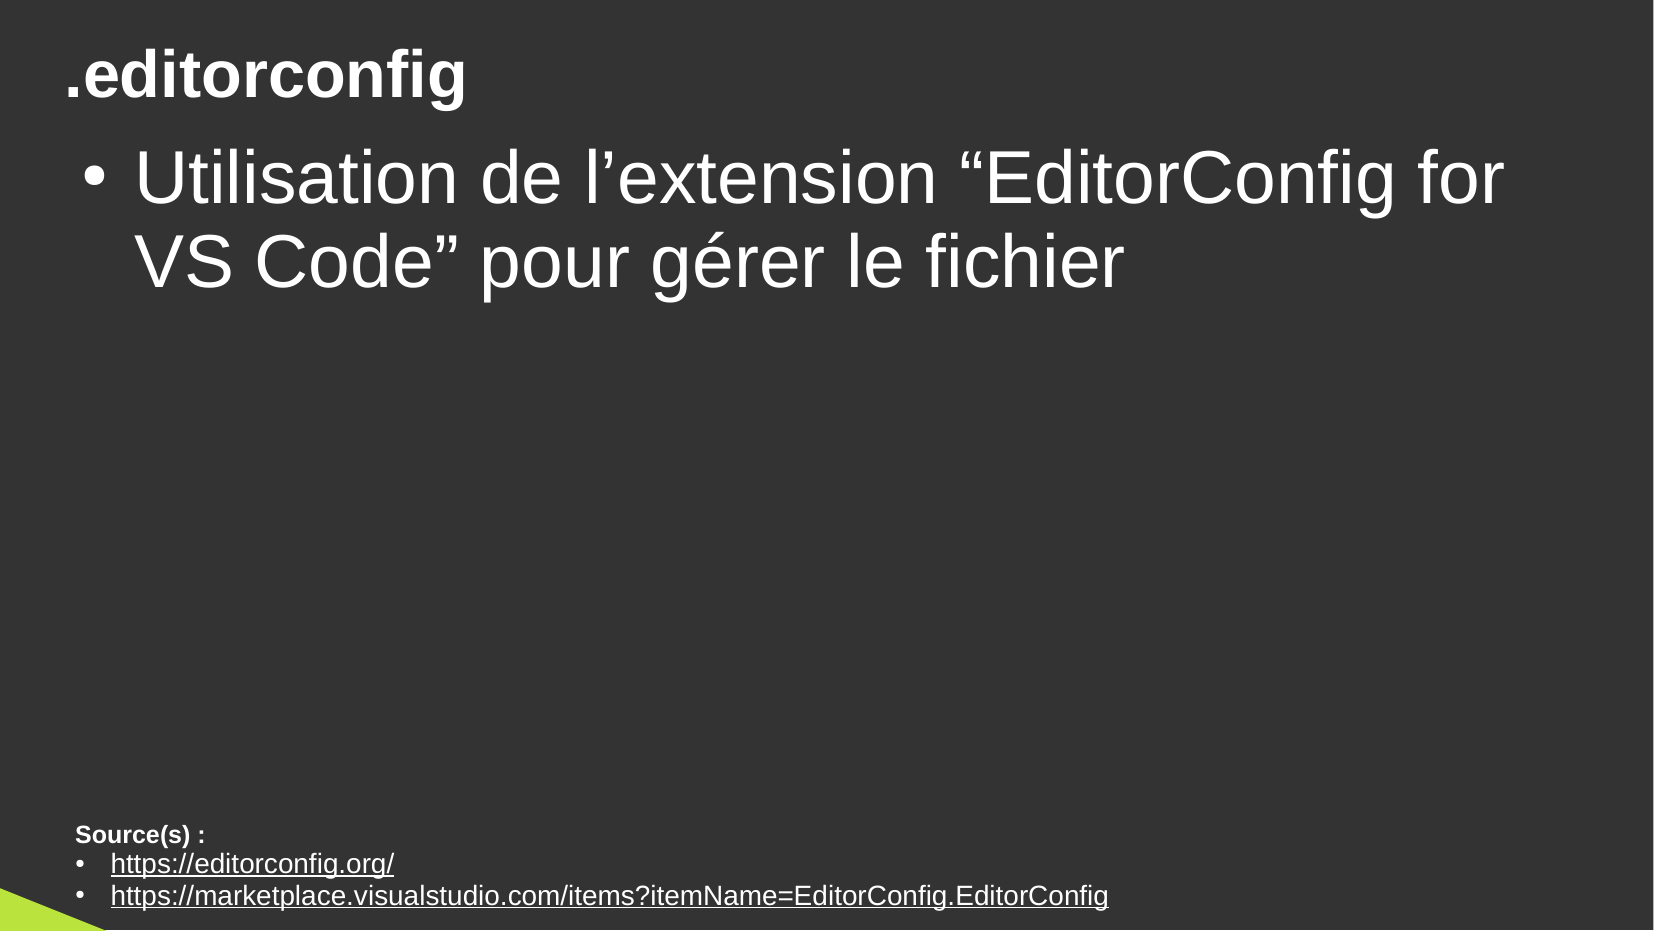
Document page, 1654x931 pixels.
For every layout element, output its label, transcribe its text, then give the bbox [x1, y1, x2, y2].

text_box Source(s) : https://editorconfig.org/ https://marketplace.visualstudio.com/items?itemName=EditorConfig.EditorConfig [60, 809, 1546, 919]
list Utilisation de l’extension “EditorConfig for VS Code” pour gérer le fichier [63, 135, 1542, 792]
title .editorconfig [64, 37, 1105, 119]
text_box [0, 888, 107, 931]
